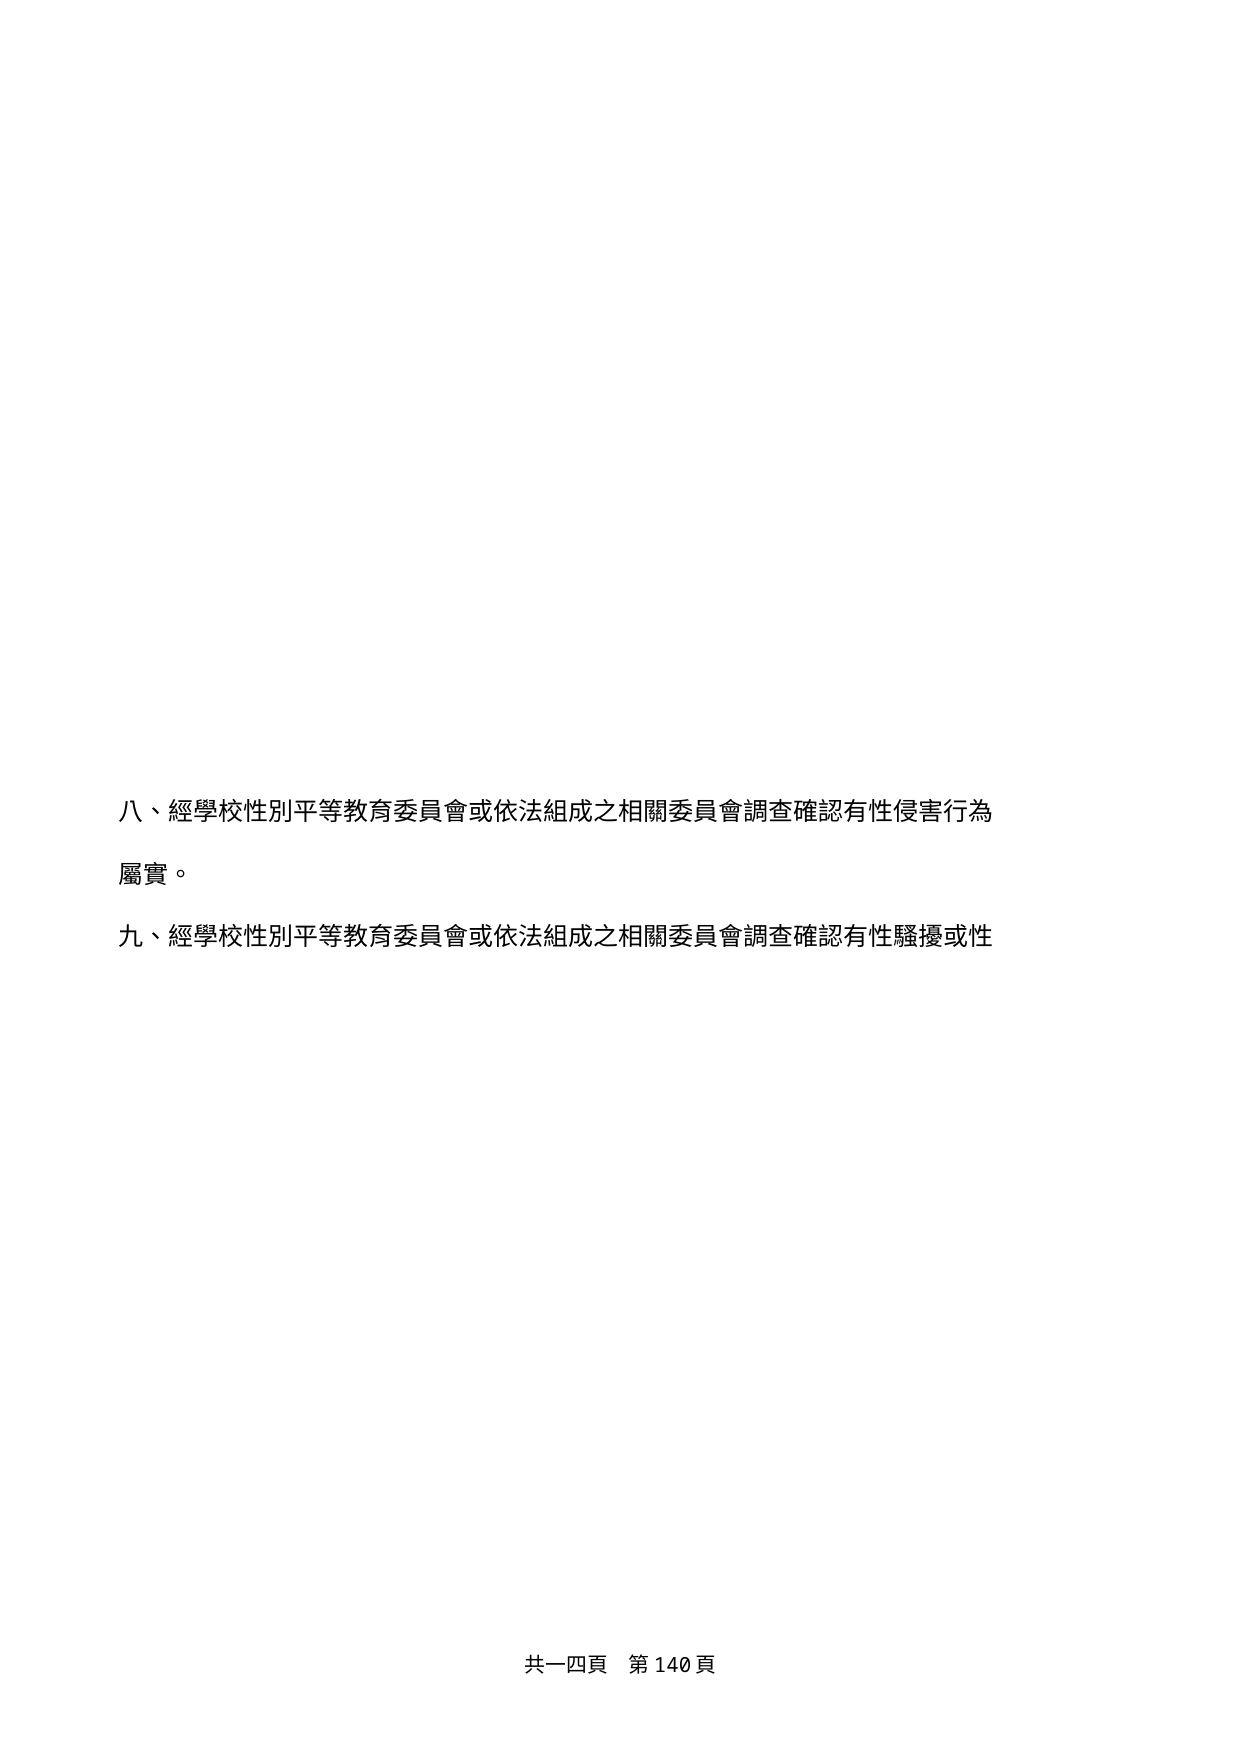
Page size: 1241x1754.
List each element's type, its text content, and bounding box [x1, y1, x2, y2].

text 八、經學校性別平等教育委員會或依法組成之相關委員會調查確認有性侵害行為 [118, 768, 1122, 831]
text 九、經學校性別平等教育委員會或依法組成之相關委員會調查確認有性騷擾或性 [118, 893, 1122, 956]
text 屬實。 [118, 831, 1122, 893]
